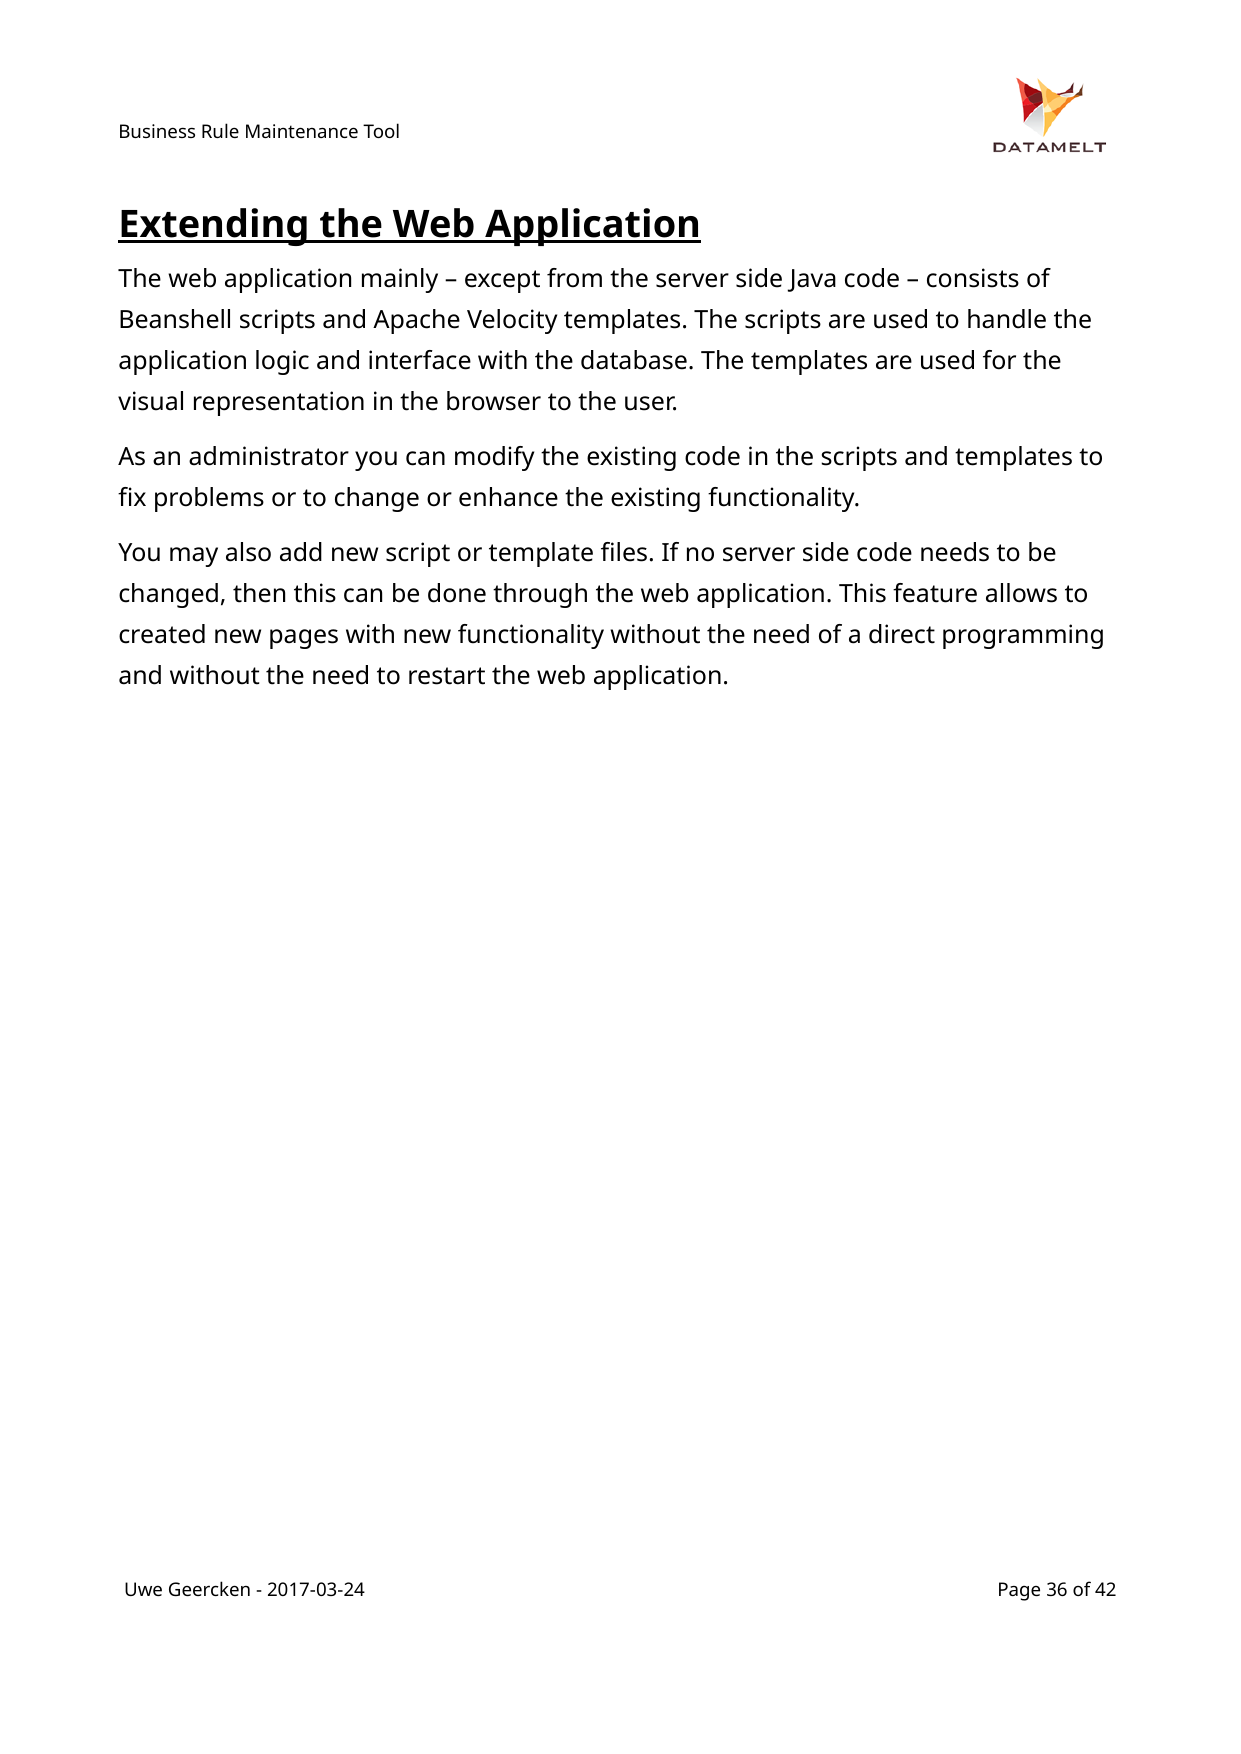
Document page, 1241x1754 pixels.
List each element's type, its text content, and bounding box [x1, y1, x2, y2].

picture [992, 69, 1107, 160]
text As an administrator you can modify the existing code in the scripts and templates to fix problems or to change or enhance the existing functionality. [118, 439, 1122, 514]
subtitle Extending the Web Application [118, 197, 1122, 248]
text The web application mainly – except from the server side Java code – consists of Beanshell scripts and Apache Velocity templates. The scripts are used to handle the application logic and interface with the database. The templates are used for the visual representation in the browser to the user. [118, 261, 1122, 417]
text You may also add new script or template files. If no server side code needs to be changed, then this can be done through the web application. This feature allows to created new pages with new functionality without the need of a direct programming and without the need to restart the web application. [118, 535, 1122, 692]
